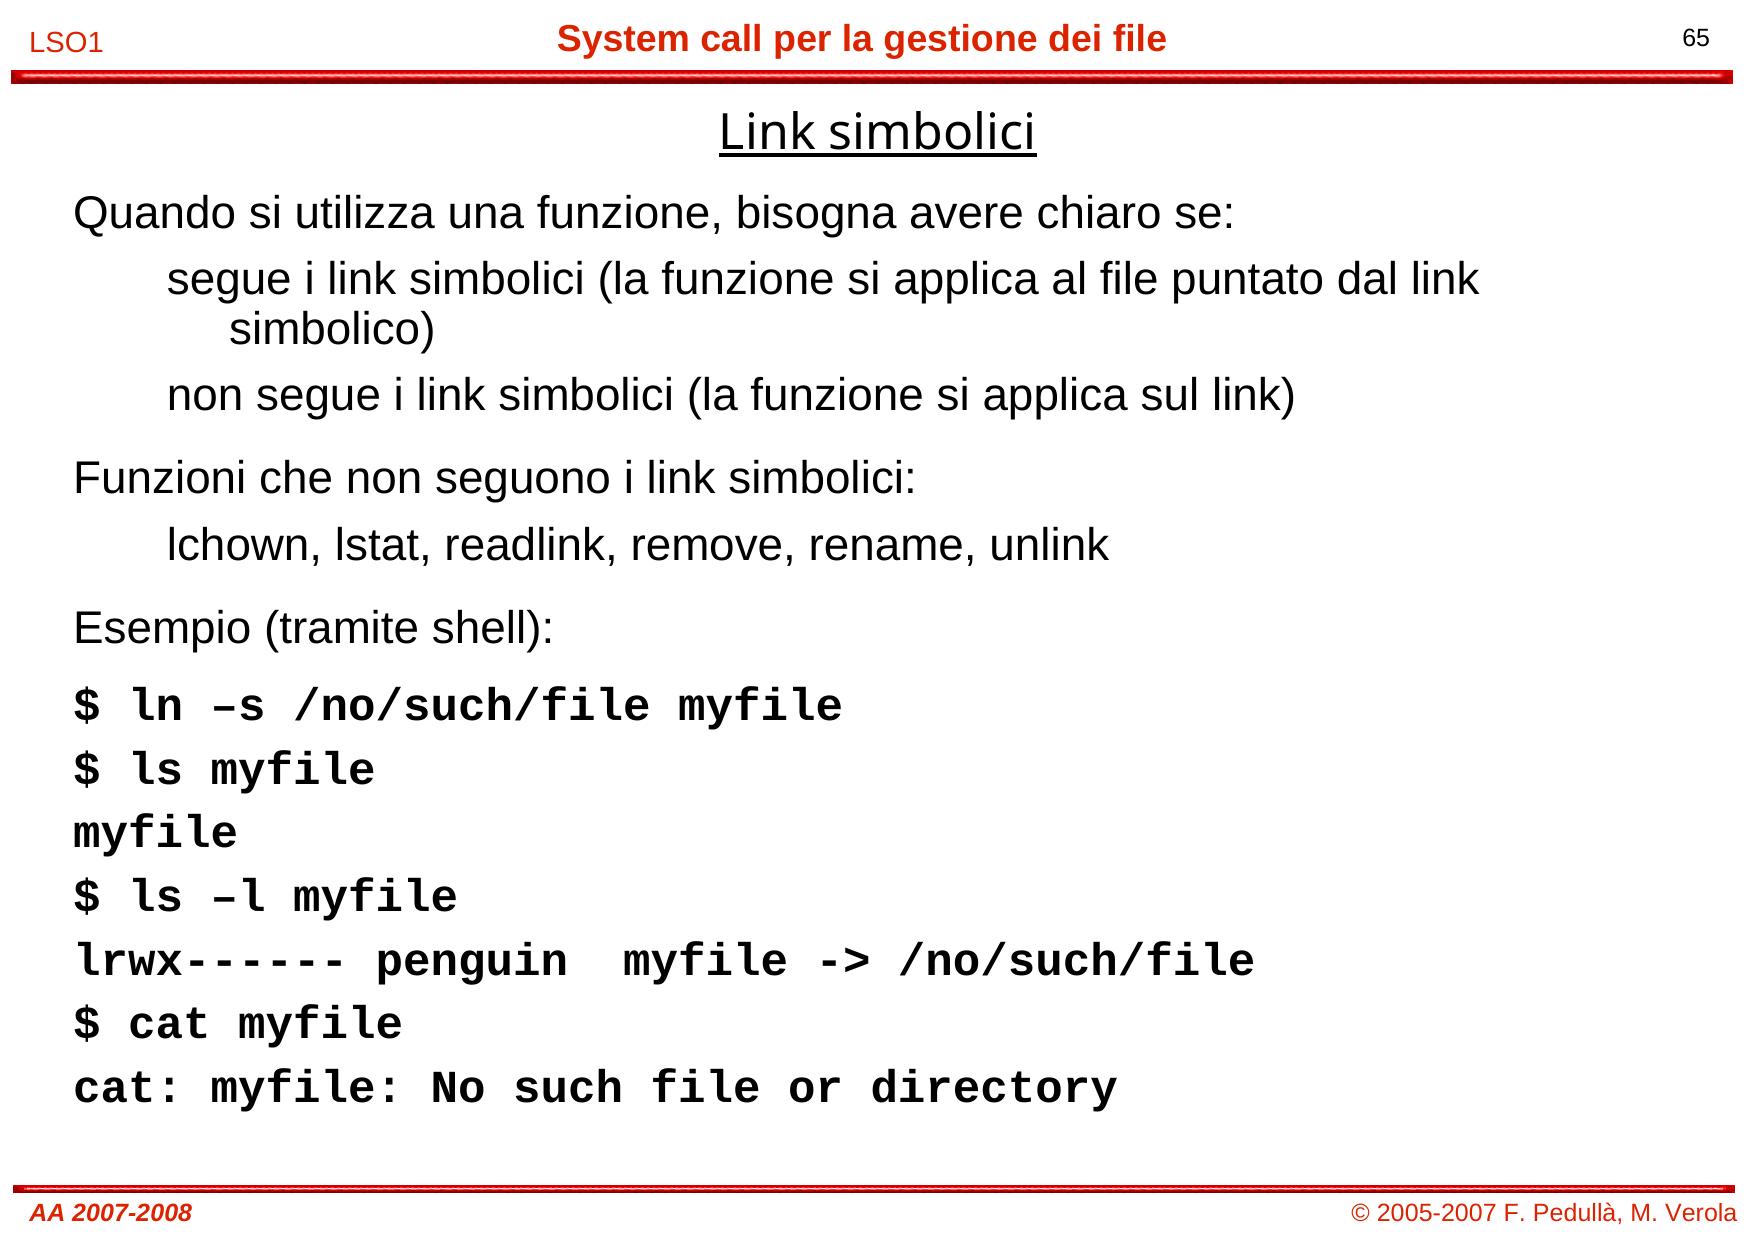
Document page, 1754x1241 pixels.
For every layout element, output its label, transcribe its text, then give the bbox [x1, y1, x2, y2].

picture [11, 70, 1733, 84]
list Quando si utilizza una funzione, bisogna avere chiaro se: segue i link simbolici (la funzione si applica al file puntato dal link simbolico) non segue i link simbolici (la funzione si applica sul link) Funzioni che non seguono i link simbolici: lchown, lstat, readlink, remove, rename, unlink Esempio (tramite shell): $ ln –s /no/such/file myfile $ ls myfile myfile $ ls –l myfile lrwx------ penguin myfile -> /no/such/file $ cat myfile cat: myfile: No such file or directory [58, 181, 1696, 1174]
picture [13, 1185, 1735, 1193]
title Link simbolici [454, 84, 1302, 180]
